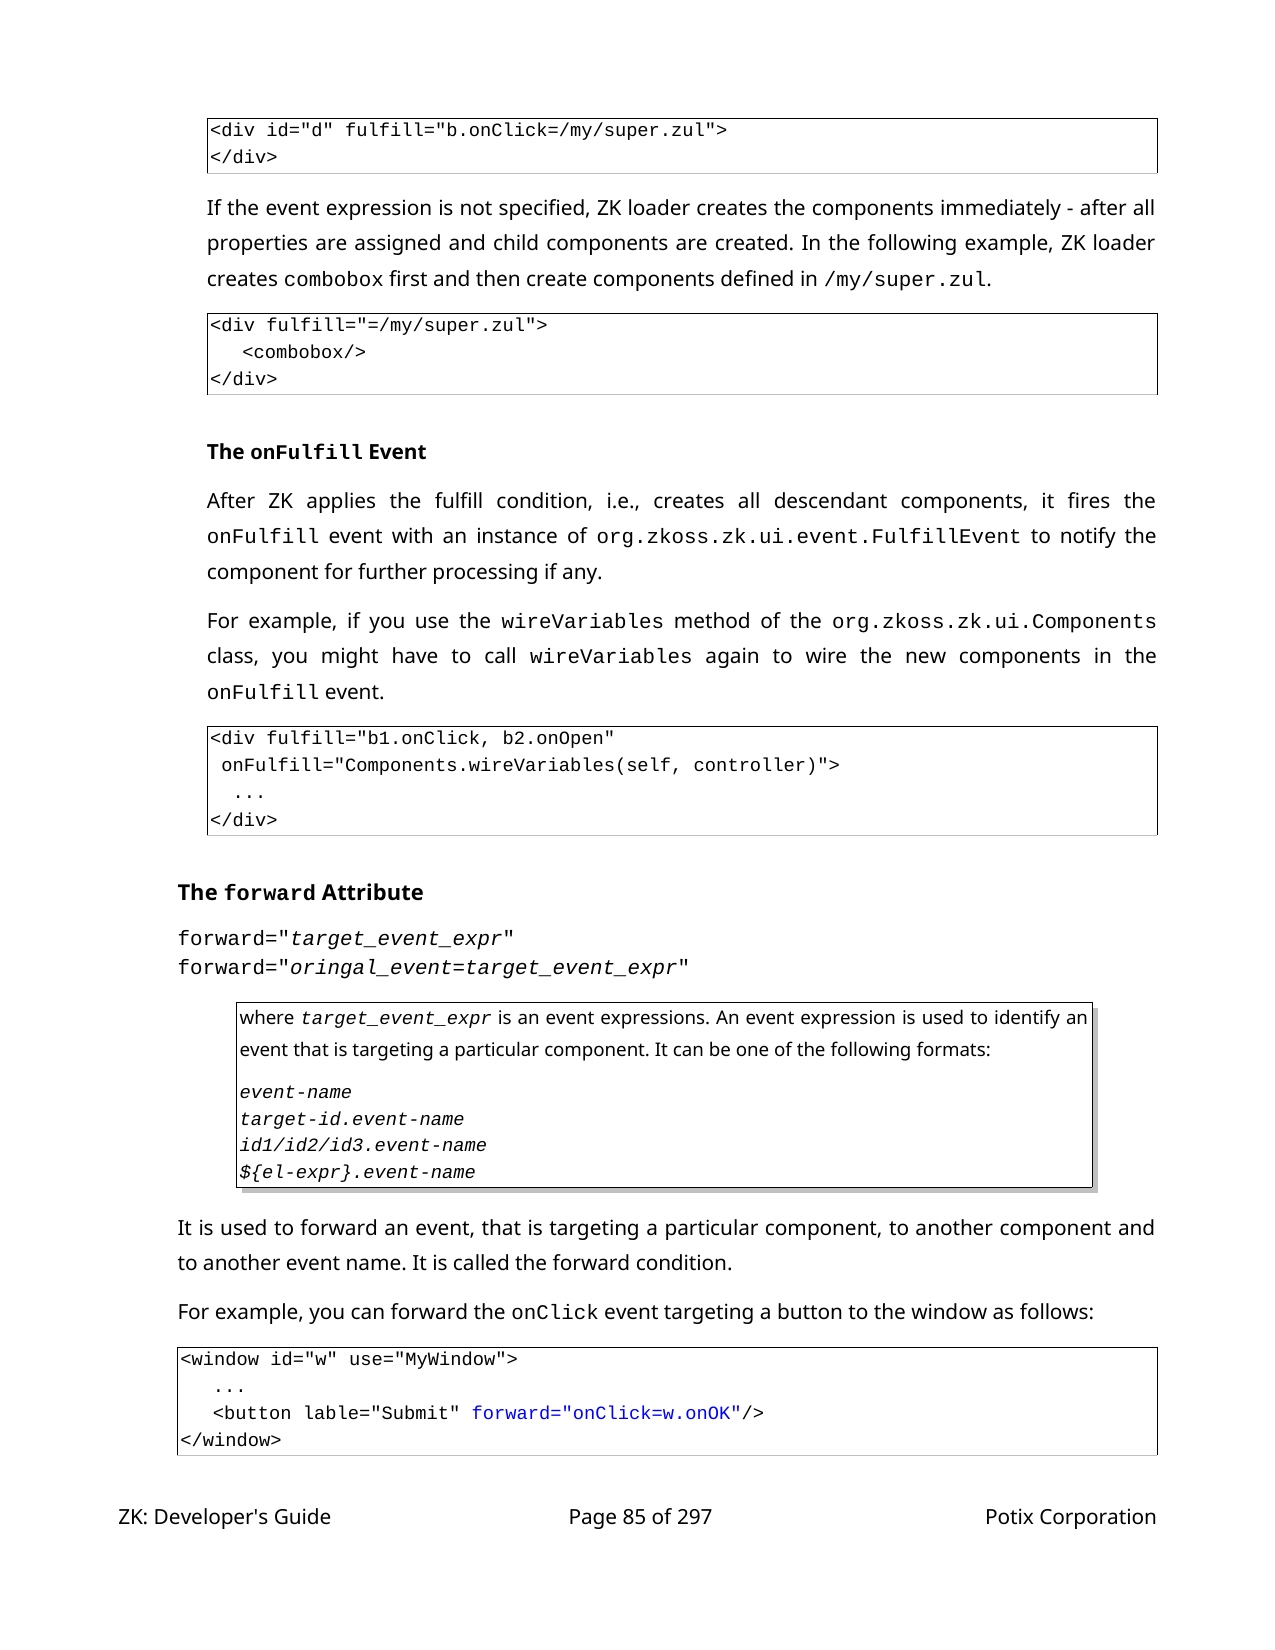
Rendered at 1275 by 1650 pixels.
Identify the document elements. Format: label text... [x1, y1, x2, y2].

text </div> [208, 145, 1157, 173]
text For example, if you use the wireVariables method of the org.zkoss.zk.ui.Components class, you might have to call wireVariables again to wire the new components in the onFulfill event. [207, 606, 1157, 705]
text For example, you can forward the onClick event targeting a button to the window as follows: [177, 1297, 1157, 1326]
text <combobox/> [208, 340, 1157, 364]
text </div> [208, 807, 1157, 835]
text It is used to forward an event, that is targeting a particular component, to another component and to another event name. It is called the forward condition. [177, 1213, 1157, 1277]
text event-name target-id.event-name id1/id2/id3.event-name ${el-expr}.event-name [237, 1080, 1092, 1187]
text If the event expression is not specified, ZK loader creates the components immediately - after all properties are assigned and child components are created. In the following example, ZK loader creates combobox first and then create components defined in /my/super.zul. [207, 193, 1157, 292]
text <div id="d" fulfill="b.onClick=/my/super.zul"> [208, 119, 1157, 142]
text ... [208, 780, 1157, 804]
text <window id="w" use="MyWindow"> [178, 1348, 1157, 1371]
text </div> [208, 367, 1157, 394]
text forward="target_event_expr" forward="oringal_event=target_event_expr" [177, 928, 1157, 981]
subtitle The forward Attribute [177, 877, 1157, 907]
text where target_event_expr is an event expressions. An event expression is used to identify an event that is targeting a particular component. It can be one of the following formats: [237, 1003, 1092, 1062]
text onFulfill="Components.wireVariables(self, controller)"> [208, 753, 1157, 777]
text <div fulfill="=/my/super.zul"> [208, 314, 1157, 337]
subtitle The onFulfill Event [207, 437, 1157, 466]
text <div fulfill="b1.onClick, b2.onOpen" [208, 727, 1157, 750]
text </window> [178, 1428, 1157, 1455]
text After ZK applies the fulfill condition, i.e., creates all descendant components, it fires the onFulfill event with an instance of org.zkoss.zk.ui.event.FulfillEvent to notify the component for further processing if any. [207, 486, 1157, 585]
text ... [178, 1374, 1157, 1398]
text <button lable="Submit" forward="onClick=w.onOK"/> [178, 1401, 1157, 1425]
